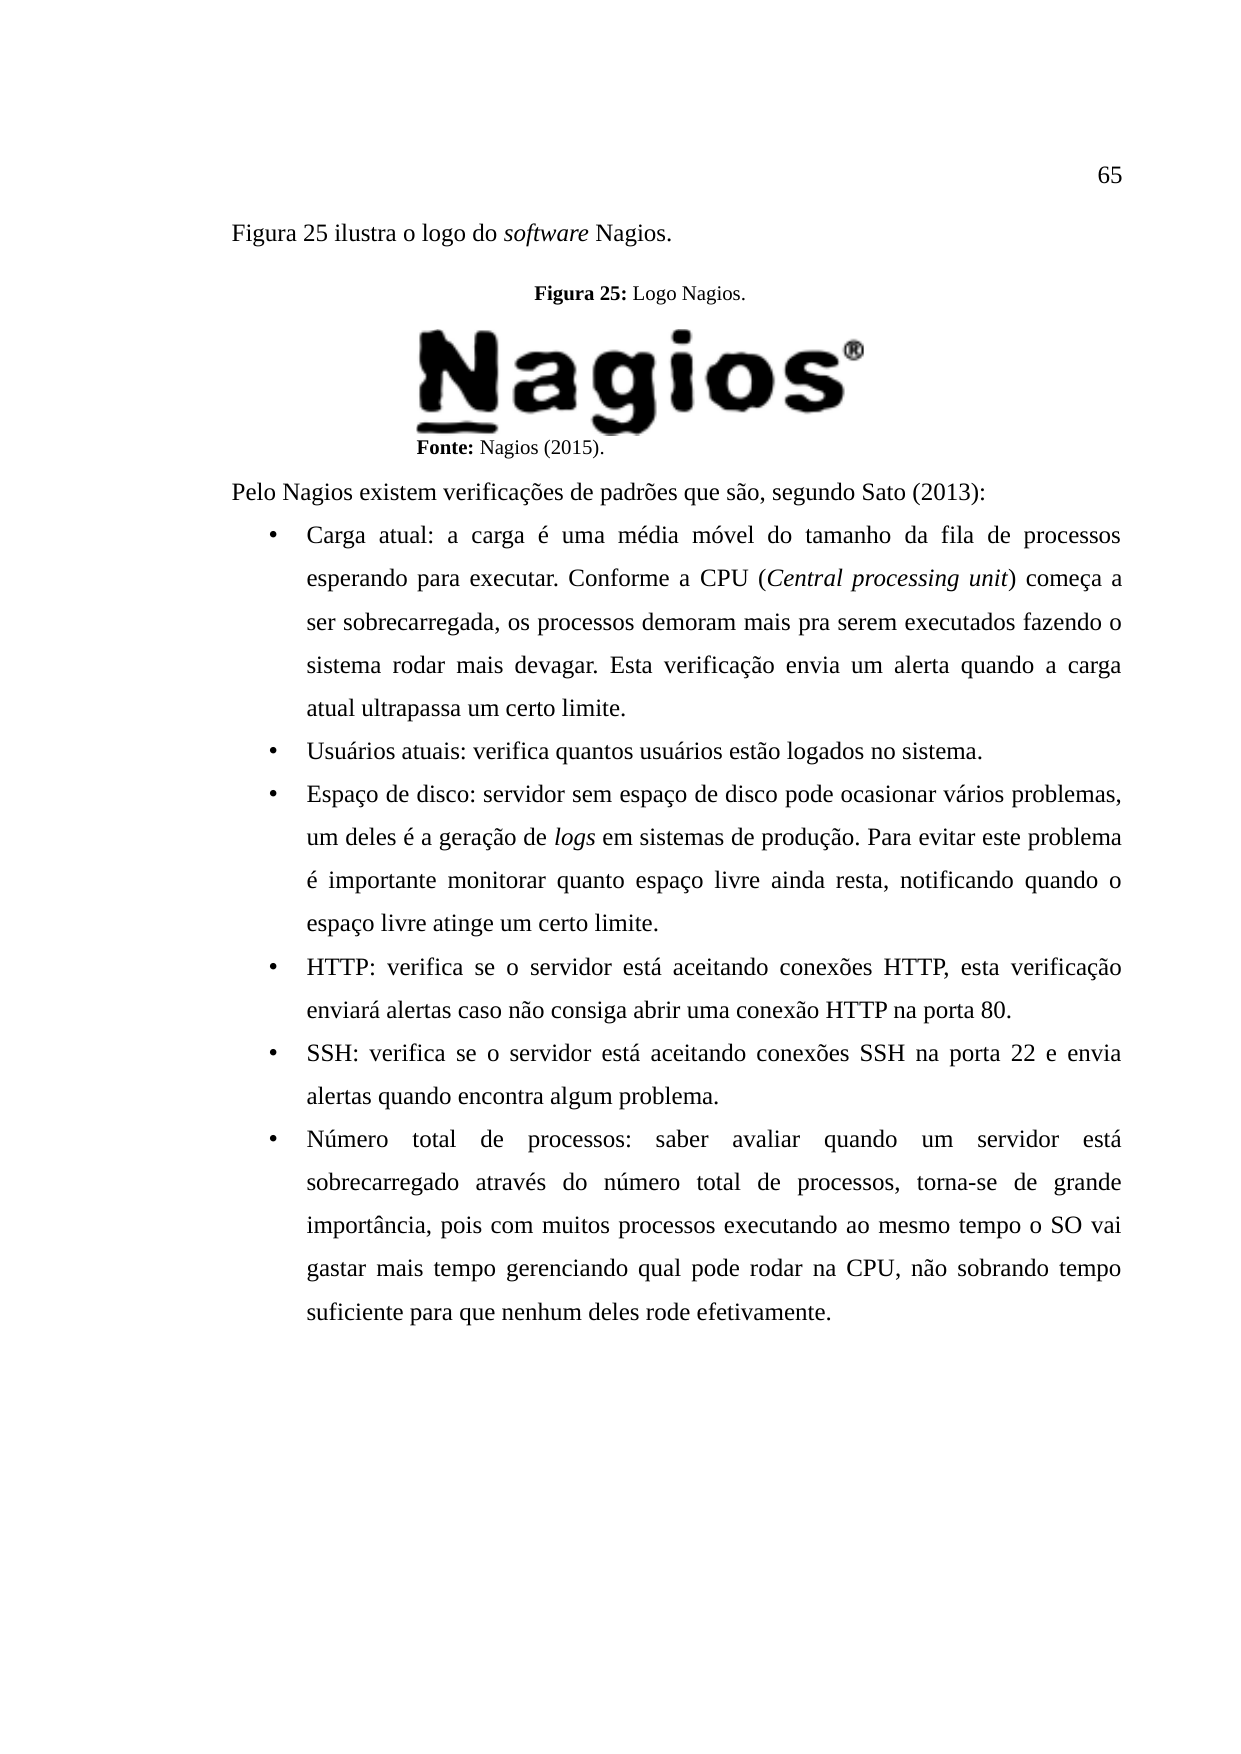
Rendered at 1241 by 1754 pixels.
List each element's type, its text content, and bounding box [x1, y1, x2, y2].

text Pelo Nagios existem verificações de padrões que são, segundo Sato (2013): [158, 477, 1122, 506]
list Número total de processos: saber avaliar quando um servidor está sobrecarregado através do número total de processos, torna-se de grande importância, pois com muitos processos executando ao mesmo tempo o SO vai gastar mais tempo gerenciando qual pode rodar na CPU, não sobrando tempo suficiente para que nenhum deles rode efetivamente. [269, 1124, 1122, 1325]
text Figura 25: Logo Nagios. [416, 281, 863, 305]
list HTTP: verifica se o servidor está aceitando conexões HTTP, esta verificação enviará alertas caso não consiga abrir uma conexão HTTP na porta 80. [269, 952, 1122, 1023]
list Carga atual: a carga é uma média móvel do tamanho da fila de processos esperando para executar. Conforme a CPU (Central processing unit) começa a ser sobrecarregada, os processos demoram mais pra serem executados fazendo o sistema rodar mais devagar. Esta verificação envia um alerta quando a carga atual ultrapassa um certo limite. [269, 520, 1122, 722]
text Figura 25 ilustra o logo do software Nagios. [158, 218, 1122, 247]
text Fonte: Nagios (2015). [416, 436, 863, 459]
list Usuários atuais: verifica quantos usuários estão logados no sistema. [269, 736, 1122, 765]
list Espaço de disco: servidor sem espaço de disco pode ocasionar vários problemas, um deles é a geração de logs em sistemas de produção. Para evitar este problema é importante monitorar quanto espaço livre ainda resta, notificando quando o espaço livre atinge um certo limite. [269, 779, 1122, 937]
picture [416, 329, 864, 436]
list SSH: verifica se o servidor está aceitando conexões SSH na porta 22 e envia alertas quando encontra algum problema. [269, 1038, 1122, 1110]
